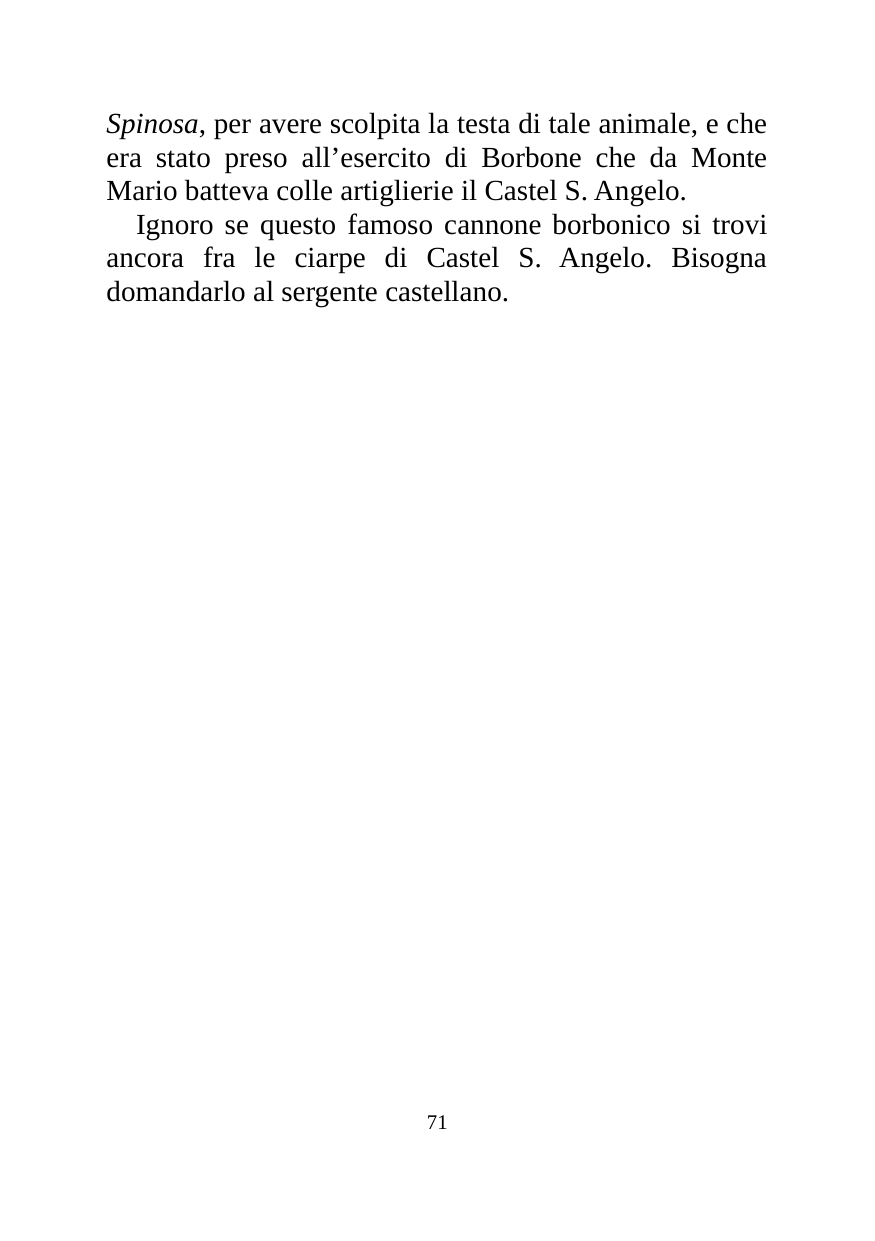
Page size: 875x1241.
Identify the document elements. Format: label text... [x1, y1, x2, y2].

text Spinosa, per avere scolpita la testa di tale animale, e che era stato preso all’esercito di Borbone che da Monte Mario batteva colle artiglierie il Castel S. Angelo. [106, 106, 768, 207]
text Ignoro se questo famoso cannone borbonico si trovi ancora fra le ciarpe di Castel S. Angelo. Bisogna domandarlo al sergente castellano. [106, 207, 768, 307]
